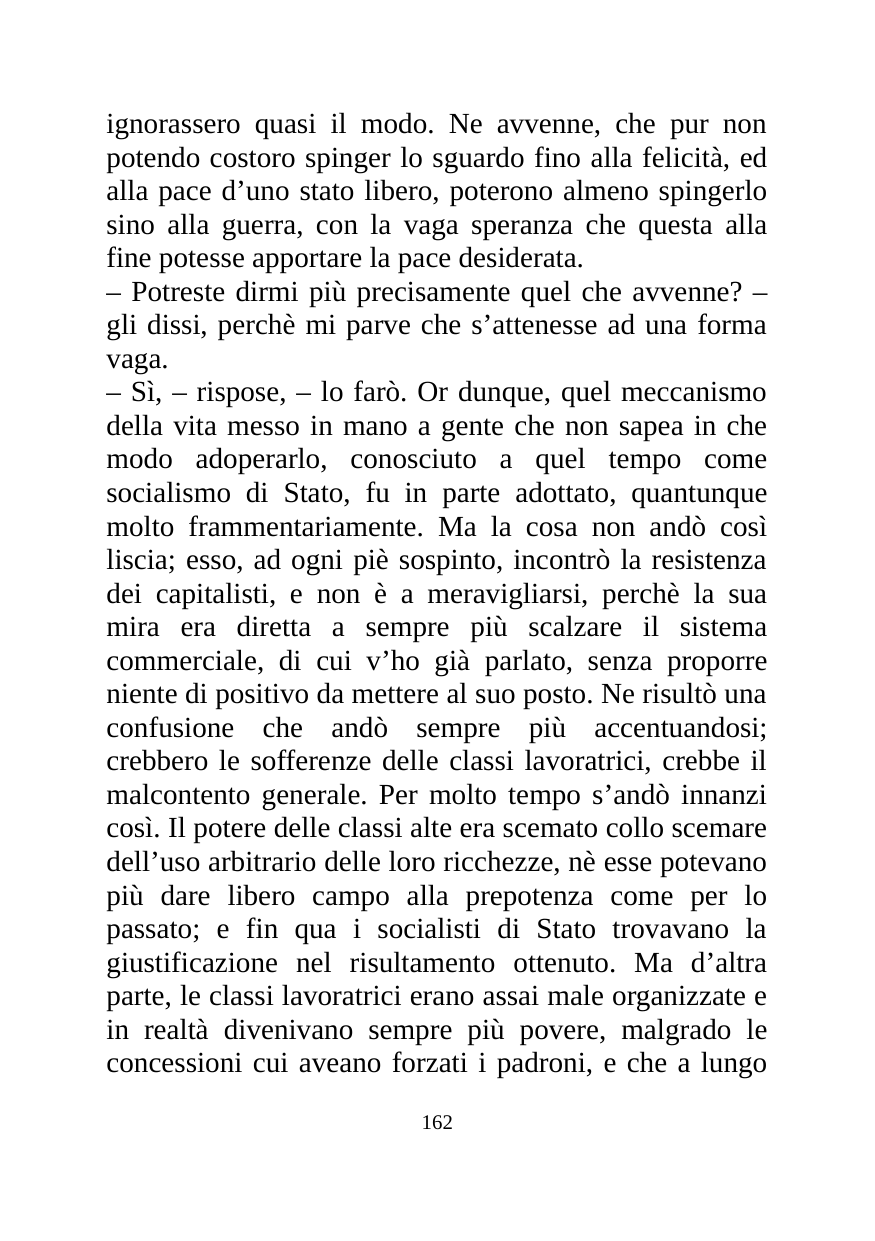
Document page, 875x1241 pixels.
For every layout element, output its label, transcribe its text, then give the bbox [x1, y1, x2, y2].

text ignorassero quasi il modo. Ne avvenne, che pur non potendo costoro spinger lo sguardo fino alla felicità, ed alla pace d’uno stato libero, poterono almeno spingerlo sino alla guerra, con la vaga speranza che questa alla fine potesse apportare la pace desiderata. [106, 106, 768, 274]
text – Sì, – rispose, – lo farò. Or dunque, quel meccanismo della vita messo in mano a gente che non sapea in che modo adoperarlo, conosciuto a quel tempo come socialismo di Stato, fu in parte adottato, quantunque molto frammentariamente. Ma la cosa non andò così liscia; esso, ad ogni piè sospinto, incontrò la resistenza dei capitalisti, e non è a meravigliarsi, perchè la sua mira era diretta a sempre più scalzare il sistema commerciale, di cui v’ho già parlato, senza proporre niente di positivo da mettere al suo posto. Ne risultò una confusione che andò sempre più accentuandosi; crebbero le sofferenze delle classi lavoratrici, crebbe il malcontento generale. Per molto tempo s’andò innanzi così. Il potere delle classi alte era scemato collo scemare dell’uso arbitrario delle loro ricchezze, nè esse potevano più dare libero campo alla prepotenza come per lo passato; e fin qua i socialisti di Stato trovavano la giustificazione nel risultamento ottenuto. Ma d’altra parte, le classi lavoratrici erano assai male organizzate e in realtà divenivano sempre più povere, malgrado le concessioni cui aveano forzati i padroni, e che a lungo [106, 374, 768, 1079]
text – Potreste dirmi più precisamente quel che avvenne? – gli dissi, perchè mi parve che s’attenesse ad una forma vaga. [106, 274, 768, 374]
